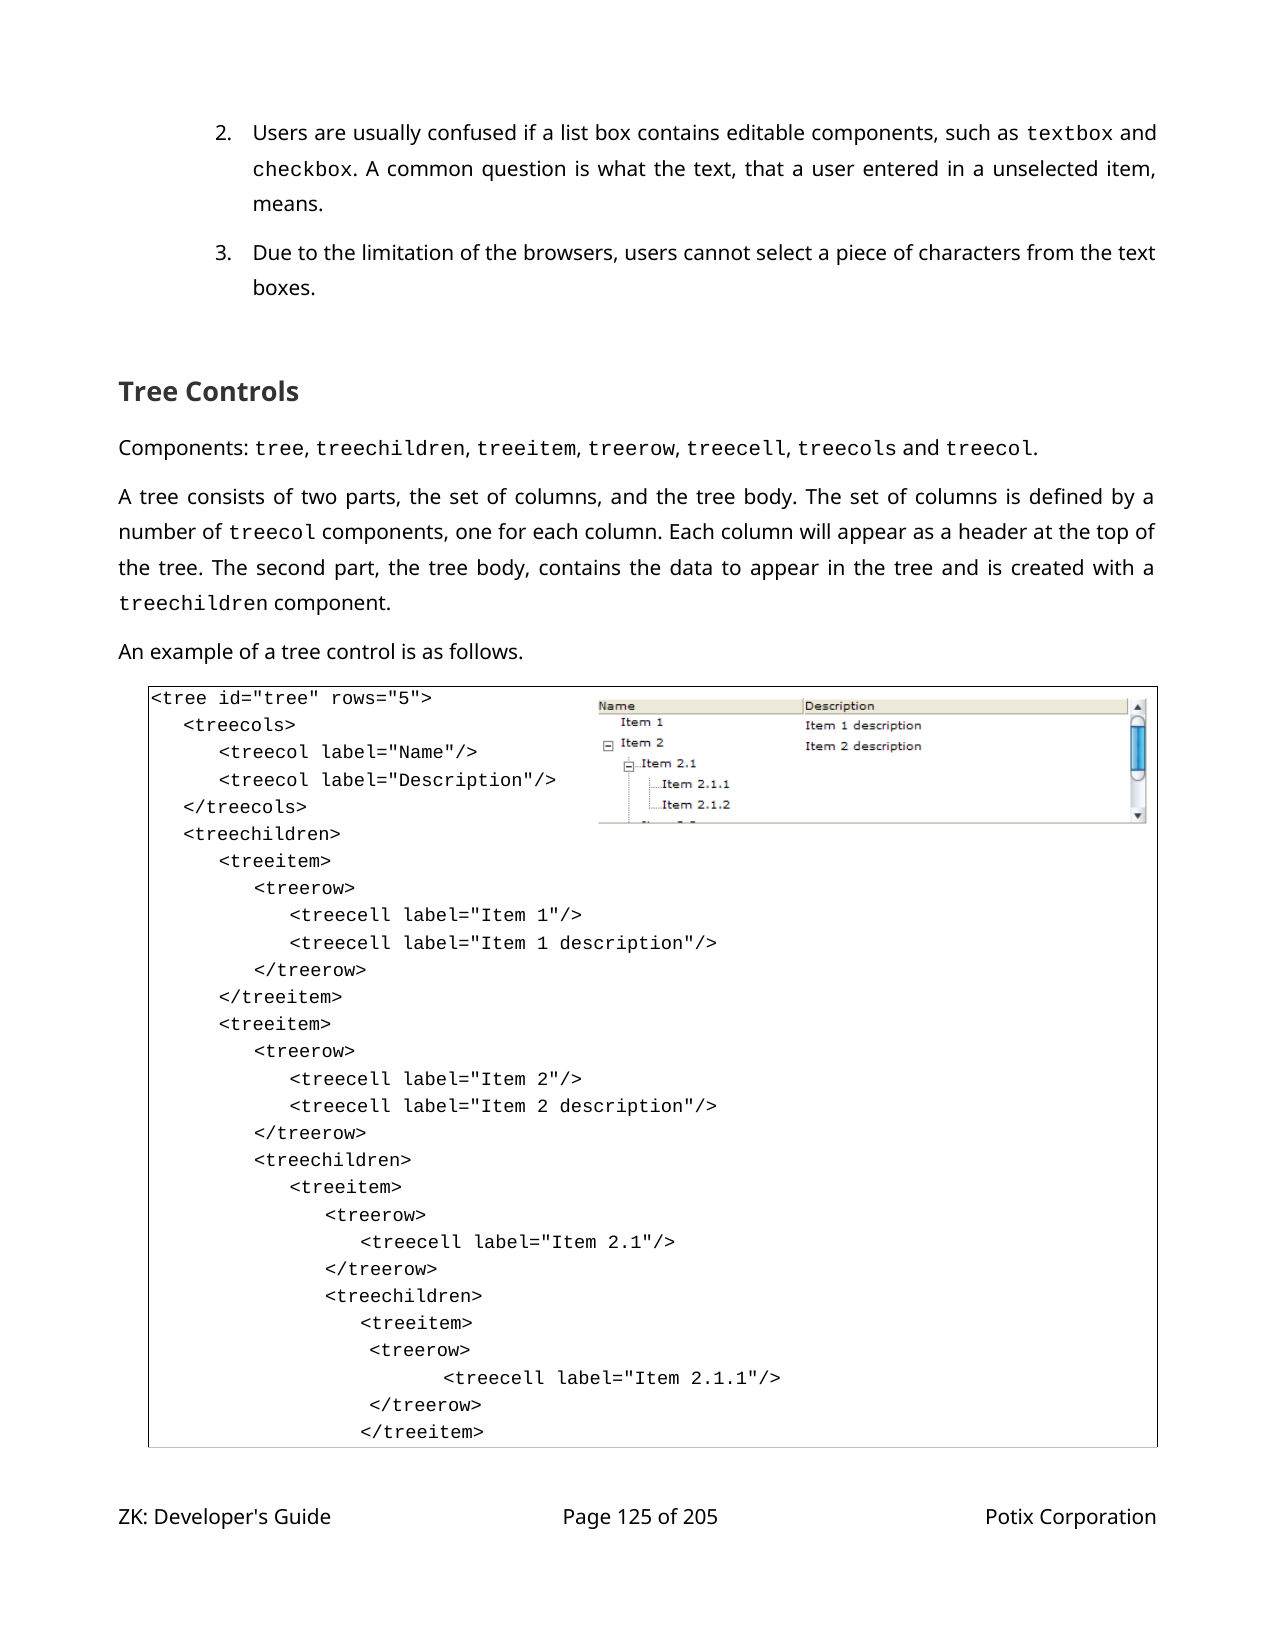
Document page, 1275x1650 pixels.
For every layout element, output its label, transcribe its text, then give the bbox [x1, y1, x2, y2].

text </treeitem> [149, 985, 1157, 1009]
text An example of a tree control is as follows. [118, 637, 1157, 665]
text <treeitem> [149, 849, 1157, 873]
text <tree id="tree" rows="5"> [149, 687, 1157, 710]
text </treerow> [149, 958, 1157, 982]
text </treerow> [149, 1257, 1157, 1281]
text <treechildren> [149, 1284, 1157, 1308]
text <treecol label="Name"/> [149, 740, 594, 764]
picture [594, 695, 1150, 826]
text <treecell label="Item 2"/> [149, 1066, 1157, 1091]
text <treecell label="Item 2.1"/> [149, 1229, 1157, 1254]
text <treecell label="Item 1"/> [149, 903, 1157, 928]
text </treerow> [149, 1393, 1157, 1417]
text <treerow> [149, 1202, 1157, 1227]
text <treecell label="Item 1 description"/> [149, 931, 1157, 955]
list Users are usually confused if a list box contains editable components, such as textbox and checkbox. A common question is what the text, that a user entered in a unselected item, means. [215, 118, 1157, 217]
text A tree consists of two parts, the set of columns, and the tree body. The set of columns is defined by a number of treecol components, one for each column. Each column will appear as a header at the top of the tree. The second part, the tree body, contains the data to appear in the tree and is created with a treechildren component. [118, 482, 1157, 616]
text <treechildren> [149, 822, 1157, 846]
text <treeitem> [149, 1175, 1157, 1199]
text <treecol label="Description"/> [149, 767, 594, 792]
text <treecell label="Item 2.1.1"/> [149, 1366, 1157, 1390]
list Due to the limitation of the browsers, users cannot select a piece of characters from the text boxes. [215, 238, 1157, 301]
text </treecols> [149, 794, 594, 819]
text <treerow> [149, 876, 1157, 900]
subtitle Tree Controls [118, 372, 1157, 409]
text <treerow> [149, 1039, 1157, 1063]
text <treecell label="Item 2 description"/> [149, 1094, 1157, 1118]
text Components: tree, treechildren, treeitem, treerow, treecell, treecols and treecol. [118, 433, 1157, 461]
text <treechildren> [149, 1148, 1157, 1172]
text </treerow> [149, 1121, 1157, 1145]
text <treeitem> [149, 1012, 1157, 1036]
text </treeitem> [149, 1420, 1157, 1447]
text <treecols> [149, 713, 594, 737]
text <treeitem> [149, 1311, 1157, 1335]
text <treerow> [149, 1338, 1157, 1363]
